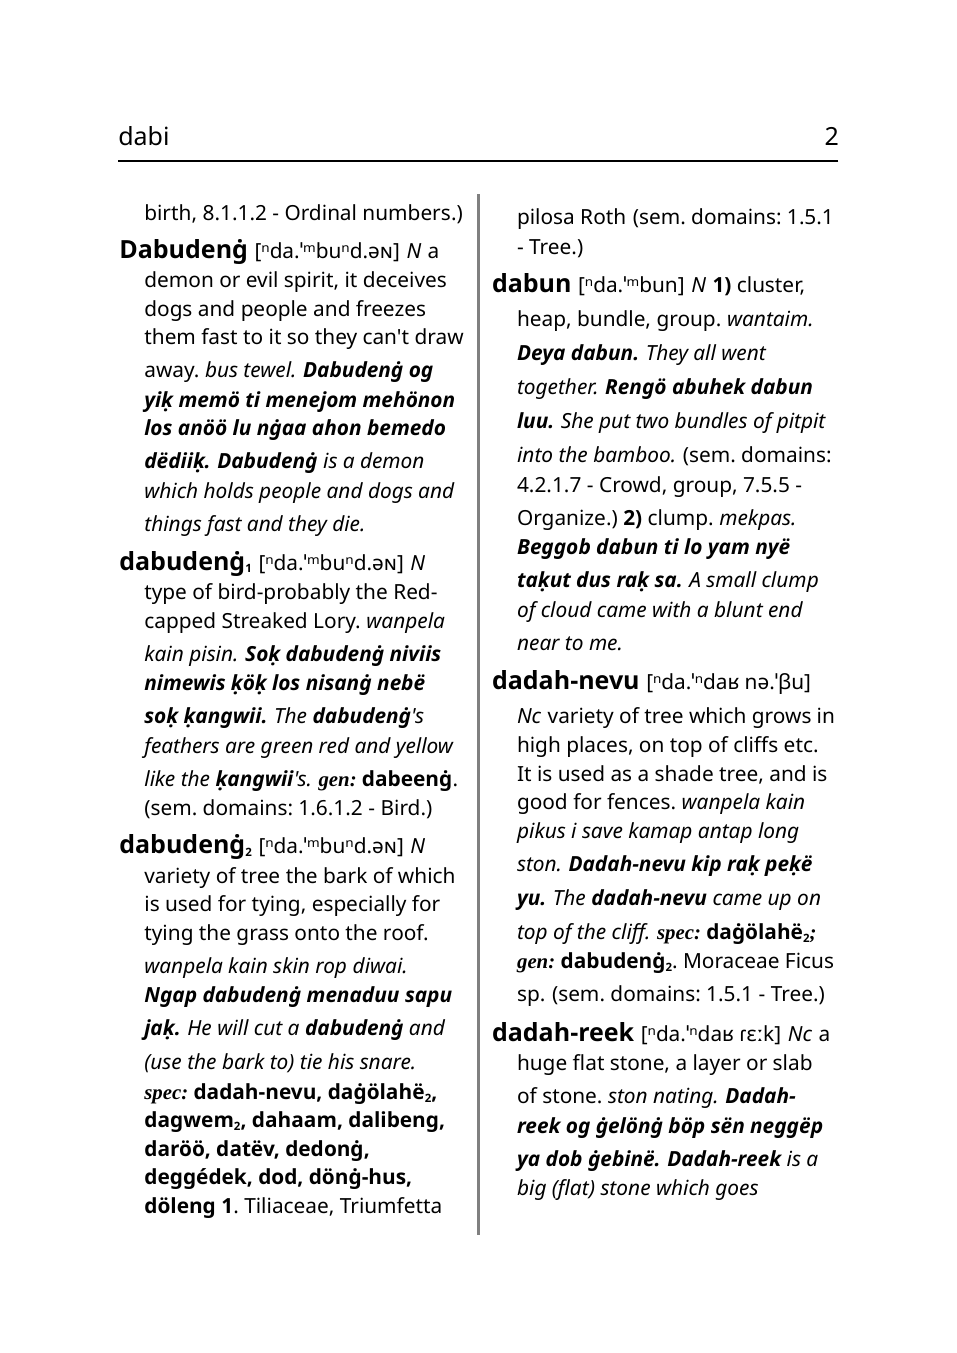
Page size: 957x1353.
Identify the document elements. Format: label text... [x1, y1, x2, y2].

text dadah-nevu [ⁿda.ˈⁿdaʁ nə.ˈβu] Nc variety of tree which grows in high places, on top of cliffs etc. It is used as a shade tree, and is good for fences. wanpela kain pikus i save kamap antap long ston. Dadah-nevu kip raḳ peḳë yu. The dadah-nevu came up on top of the cliff. spec: daġölahë2; gen: dabudenġ2. Moraceae Ficus sp. (sem. domains: 1.5.1 - Tree.) [492, 659, 837, 1011]
text Dabudenġ [ⁿda.ˈᵐbuⁿd.əɴ] N a demon or evil spirit, it deceives dogs and people and freezes them fast to it so they can't draw away. bus tewel. Dabudenġ og yiḳ memö ti menejom mehönon los anöö lu nġaa ahon bemedo dëdiiḳ. Dabudenġ is a demon which holds people and dogs and things fast and they die. [119, 228, 465, 540]
text dabun [ⁿda.ˈᵐbun] N 1) cluster, heap, bundle, group. wantaim. Deya dabun. They all went together. Rengö abuhek dabun luu. She put two bundles of pitpit into the bamboo. (sem. domains: 4.2.1.7 - Crowd, group, 7.5.5 - Organize.) 2) clump. mekpas. Beggob dabun ti lo yam nyë taḳut dus raḳ sa. A small clump of cloud came with a blunt end near to me. [492, 262, 837, 659]
text dabudenġ1 [ⁿda.ˈᵐbuⁿd.əɴ] N type of bird-probably the Red-capped Streaked Lory. wanpela kain pisin. Soḳ dabudenġ niviis nimewis ḳöḳ los nisanġ nebë soḳ ḳangwii. The dabudenġ's feathers are green red and yellow like the ḳangwii's. gen: dabeenġ. (sem. domains: 1.6.1.2 - Bird.) [119, 540, 465, 824]
text birth, 8.1.1.2 - Ordinal numbers.) [119, 196, 465, 228]
text dabudenġ2 [ⁿda.ˈᵐbuⁿd.əɴ] N variety of tree the bark of which is used for tying, especially for tying the grass onto the roof. wanpela kain skin rop diwai. Ngap dabudenġ menaduu sapu jaḳ. He will cut a dabudenġ and (use the bark to) tie his snare. spec: dadah-nevu, daġölahë2, dagwem2, dahaam, dalibeng, daröö, datëv, dedonġ, deggédek, dod, dönġ-hus, döleng 1. Tiliaceae, Triumfetta [119, 824, 465, 1223]
text dadah-reek [ⁿda.ˈⁿdaʁ ɾɛːk] Nc a huge flat stone, a layer or slab of stone. ston nating. Dadah-reek og ġelönġ böp sën neggëp ya dob ġebinë. Dadah-reek is a big (flat) stone which goes [492, 1011, 837, 1206]
text pilosa Roth (sem. domains: 1.5.1 - Tree.) [492, 196, 837, 262]
